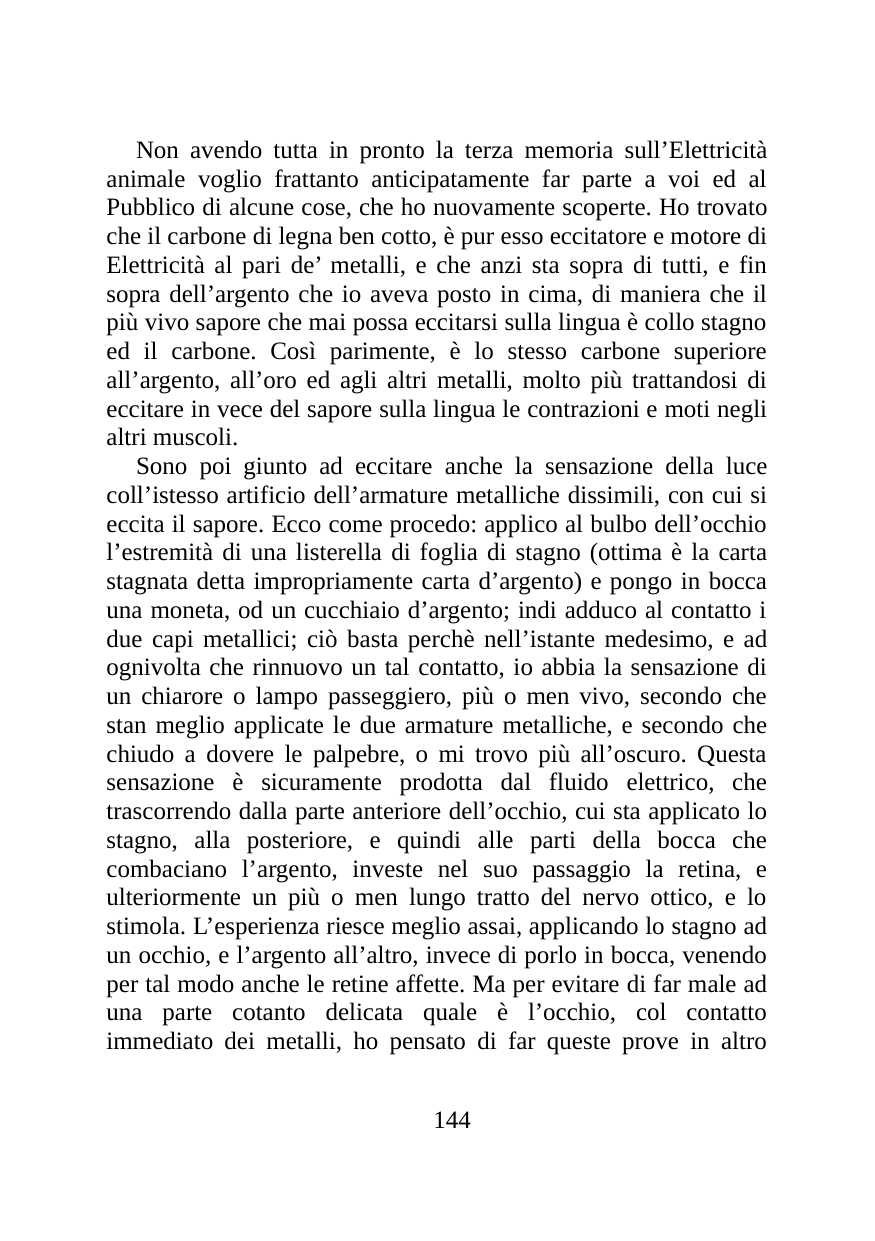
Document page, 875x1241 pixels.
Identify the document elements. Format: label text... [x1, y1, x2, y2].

text Non avendo tutta in pronto la terza memoria sull’Elettricità animale voglio frattanto anticipatamente far parte a voi ed al Pubblico di alcune cose, che ho nuovamente scoperte. Ho trovato che il carbone di legna ben cotto, è pur esso eccitatore e motore di Elettricità al pari de’ metalli, e che anzi sta sopra di tutti, e fin sopra dell’argento che io aveva posto in cima, di maniera che il più vivo sapore che mai possa eccitarsi sulla lingua è collo stagno ed il carbone. Così parimente, è lo stesso carbone superiore all’argento, all’oro ed agli altri metalli, molto più trattandosi di eccitare in vece del sapore sulla lingua le contrazioni e moti negli altri muscoli. [106, 135, 768, 451]
text Sono poi giunto ad eccitare anche la sensazione della luce coll’istesso artificio dell’armature metalliche dissimili, con cui si eccita il sapore. Ecco come procedo: applico al bulbo dell’occhio l’estremità di una listerella di foglia di stagno (ottima è la carta stagnata detta impropriamente carta d’argento) e pongo in bocca una moneta, od un cucchiaio d’argento; indi adduco al contatto i due capi metallici; ciò basta perchè nell’istante medesimo, e ad ognivolta che rinnuovo un tal contatto, io abbia la sensazione di un chiarore o lampo passeggiero, più o men vivo, secondo che stan meglio applicate le due armature metalliche, e secondo che chiudo a dovere le palpebre, o mi trovo più all’oscuro. Questa sensazione è sicuramente prodotta dal fluido elettrico, che trascorrendo dalla parte anteriore dell’occhio, cui sta applicato lo stagno, alla posteriore, e quindi alle parti della bocca che combaciano l’argento, investe nel suo passaggio la retina, e ulteriormente un più o men lungo tratto del nervo ottico, e lo stimola. L’esperienza riesce meglio assai, applicando lo stagno ad un occhio, e l’argento all’altro, invece di porlo in bocca, venendo per tal modo anche le retine affette. Ma per evitare di far male ad una parte cotanto delicata quale è l’occhio, col contatto immediato dei metalli, ho pensato di far queste prove in altro [106, 451, 768, 1055]
